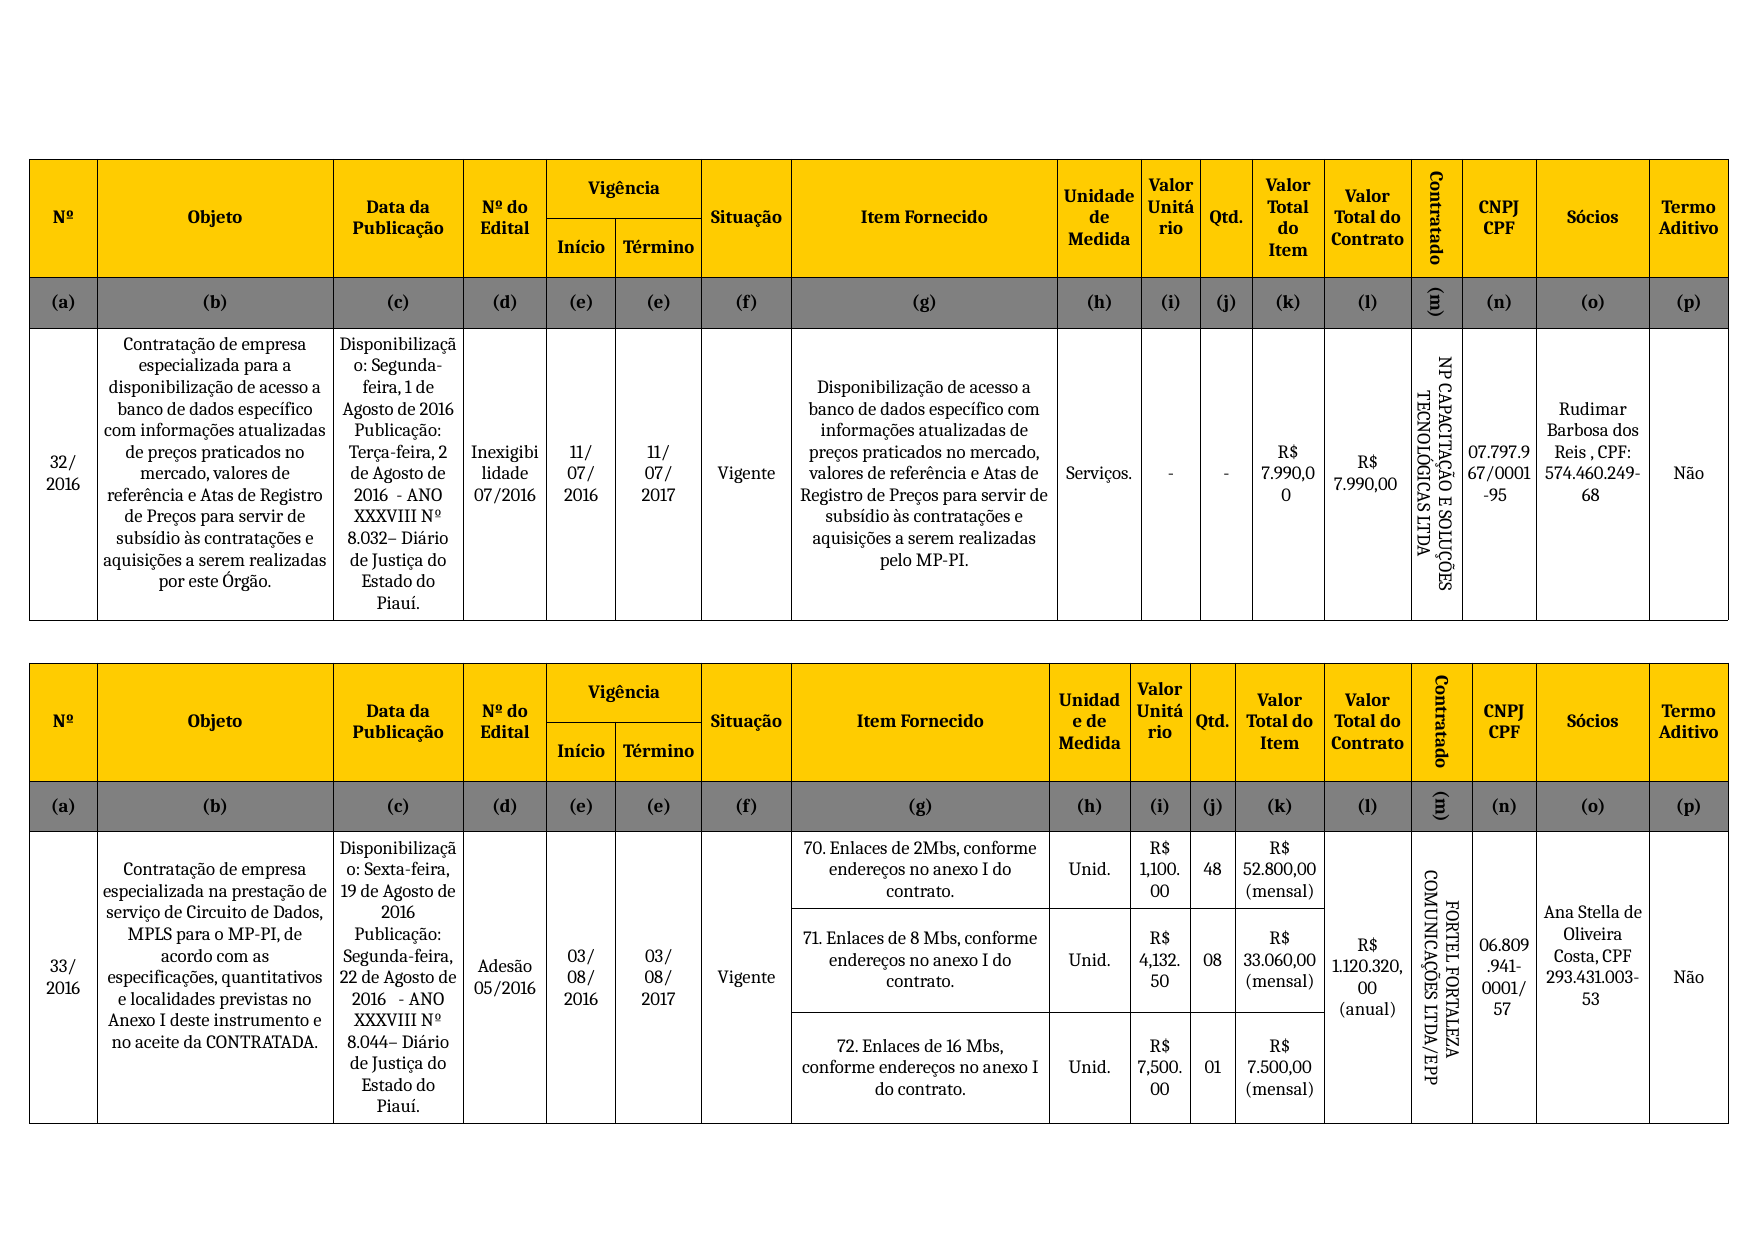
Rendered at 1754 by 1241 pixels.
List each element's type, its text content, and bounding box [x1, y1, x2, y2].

table_header Valor Unitário [1131, 664, 1190, 781]
table_cell 03/ 08/ 2016 [547, 832, 615, 1123]
table_header Valor Total do Item [1236, 664, 1324, 781]
table_cell Unid. [1050, 832, 1130, 908]
table_cell Contratação de empresa especializada para a disponibilização de acesso a banco de dados específico com informações atualizadas de preços praticados no mercado, valores de referência e Atas de Registro de Preços para servir de subsídio às contratações e aquisições a serem realizadas por este Órgão. [98, 329, 333, 619]
table_header Situação [702, 664, 791, 781]
table_cell (e) [547, 782, 615, 831]
table_cell R$ 7.990,00 [1253, 329, 1324, 619]
table_cell Disponibilização de acesso a banco de dados específico com informações atualizadas de preços praticados no mercado, valores de referência e Atas de Registro de Preços para servir de subsídio às contratações e aquisições a serem realizadas pelo MP-PI. [792, 329, 1057, 619]
table_cell FORTEL FORTALEZA COMUNICAÇÕES LTDA/EPP [1412, 832, 1472, 1123]
table_cell 33/ 2016 [30, 832, 97, 1123]
table_cell Adesão 05/2016 [464, 832, 546, 1123]
table_header Unidade de Medida [1058, 160, 1141, 277]
table_cell 08 [1191, 909, 1235, 1012]
table_cell 72. Enlaces de 16 Mbs, conforme endereços no anexo I do contrato. [792, 1013, 1049, 1123]
table_header Objeto [98, 160, 333, 277]
table_header Nº [30, 160, 97, 277]
table_header CNPJ CPF [1473, 664, 1536, 781]
table_cell Unid. [1050, 1013, 1130, 1123]
table_cell (e) [616, 782, 701, 831]
table_cell Término [616, 723, 701, 781]
table_cell (d) [464, 782, 546, 831]
table_cell (f) [702, 782, 791, 831]
table_header Contratado [1412, 664, 1472, 781]
table_cell R$ 7.990,00 [1325, 329, 1411, 619]
table_header Valor Total do Contrato [1325, 664, 1411, 781]
table_cell (i) [1131, 782, 1190, 831]
table_cell (k) [1253, 278, 1324, 328]
table_cell (c) [334, 782, 463, 831]
table_cell Início [547, 723, 615, 781]
table_cell 32/ 2016 [30, 329, 97, 619]
table_cell (p) [1650, 278, 1728, 328]
table_cell R$ 1.120.320,00 (anual) [1325, 832, 1411, 1123]
table_header Sócios [1537, 160, 1649, 277]
table_cell 06.809.941-0001/57 [1473, 832, 1536, 1123]
table_header Nº do Edital [464, 160, 546, 277]
table_header Objeto [98, 664, 333, 781]
table_cell Unid. [1050, 909, 1130, 1012]
table_cell (j) [1201, 278, 1252, 328]
table_cell 48 [1191, 832, 1235, 908]
table_cell (n) [1463, 278, 1536, 328]
table_cell (g) [792, 278, 1057, 328]
table_cell Disponibilização: Segunda-feira, 1 de Agosto de 2016 Publicação: Terça-feira, 2 de Agosto de 2016 - ANO XXXVIII Nº 8.032– Diário de Justiça do Estado do Piauí. [334, 329, 463, 619]
table_cell R$ 52.800,00 (mensal) [1236, 832, 1324, 908]
table_cell Término [616, 219, 701, 277]
table_header Data da Publicação [334, 664, 463, 781]
table_cell Não [1650, 329, 1728, 619]
table_cell - [1142, 329, 1200, 619]
table_header Vigência [547, 664, 701, 722]
table_header Valor Unitário [1142, 160, 1200, 277]
table_cell 03/ 08/ 2017 [616, 832, 701, 1123]
table_header Sócios [1537, 664, 1649, 781]
table_cell Vigente [702, 329, 791, 619]
table_cell (e) [547, 278, 615, 328]
table_cell Disponibilização: Sexta-feira, 19 de Agosto de 2016 Publicação: Segunda-feira, 22 de Agosto de 2016 - ANO XXXVIII Nº 8.044– Diário de Justiça do Estado do Piauí. [334, 832, 463, 1123]
table_cell Inexigibilidade 07/2016 [464, 329, 546, 619]
table_cell (b) [98, 782, 333, 831]
table_cell 01 [1191, 1013, 1235, 1123]
table_header Valor Total do Item [1253, 160, 1324, 277]
table_cell (g) [792, 782, 1049, 831]
table_cell Vigente [702, 832, 791, 1123]
table_cell (c) [334, 278, 463, 328]
table_cell (h) [1058, 278, 1141, 328]
table_header Nº do Edital [464, 664, 546, 781]
table_cell (m) [1412, 782, 1472, 831]
table_cell 70. Enlaces de 2Mbs, conforme endereços no anexo I do contrato. [792, 832, 1049, 908]
table_header Situação [702, 160, 791, 277]
table_header Valor Total do Contrato [1325, 160, 1411, 277]
table_cell 11/ 07/ 2016 [547, 329, 615, 619]
table_cell R$ 33.060,00 (mensal) [1236, 909, 1324, 1012]
table_cell 07.797.967/0001-95 [1463, 329, 1536, 619]
table_header Data da Publicação [334, 160, 463, 277]
table_cell 11/ 07/ 2017 [616, 329, 701, 619]
table_header Qtd. [1191, 664, 1235, 781]
table_cell (m) [1412, 278, 1462, 328]
table_cell (d) [464, 278, 546, 328]
table_header Vigência [547, 160, 701, 218]
table_cell Ana Stella de Oliveira Costa, CPF 293.431.003-53 [1537, 832, 1649, 1123]
table_cell Início [547, 219, 615, 277]
table_cell NP CAPACITAÇÃO E SOLUÇÕES TECNOLÓGICAS LTDA [1412, 329, 1462, 619]
table_cell (a) [30, 278, 97, 328]
table_cell (e) [616, 278, 701, 328]
table_cell Não [1650, 832, 1728, 1123]
table_cell Serviços. [1058, 329, 1141, 619]
table_cell R$ 7.500,00 [1131, 1013, 1190, 1123]
table_cell (o) [1537, 278, 1649, 328]
table_cell (a) [30, 782, 97, 831]
table_cell (l) [1325, 278, 1411, 328]
table_cell (l) [1325, 782, 1411, 831]
table_cell (n) [1473, 782, 1536, 831]
table_cell R$ 4.132,50 [1131, 909, 1190, 1012]
table_header Unidade de Medida [1050, 664, 1130, 781]
table_cell (h) [1050, 782, 1130, 831]
table_cell Rudimar Barbosa dos Reis , CPF: 574.460.249-68 [1537, 329, 1649, 619]
table_cell (b) [98, 278, 333, 328]
table_cell (k) [1236, 782, 1324, 831]
table_header Item Fornecido [792, 664, 1049, 781]
table_header Nº [30, 664, 97, 781]
table_header Termo Aditivo [1650, 160, 1728, 277]
table_cell R$ 1.100,00 [1131, 832, 1190, 908]
table_cell (p) [1650, 782, 1728, 831]
table_cell R$ 7.500,00 (mensal) [1236, 1013, 1324, 1123]
table_header Qtd. [1201, 160, 1252, 277]
table_cell Contratação de empresa especializada na prestação de serviço de Circuito de Dados, MPLS para o MP-PI, de acordo com as especificações, quantitativos e localidades previstas no Anexo I deste instrumento e no aceite da CONTRATADA. [98, 832, 333, 1123]
table_cell (f) [702, 278, 791, 328]
table_header Item Fornecido [792, 160, 1057, 277]
table_cell (i) [1142, 278, 1200, 328]
table_header Termo Aditivo [1650, 664, 1728, 781]
table_cell (j) [1191, 782, 1235, 831]
table_cell (o) [1537, 782, 1649, 831]
table_header CNPJ CPF [1463, 160, 1536, 277]
table_cell - [1201, 329, 1252, 619]
table_header Contratado [1412, 160, 1462, 277]
table_cell 71. Enlaces de 8 Mbs, conforme endereços no anexo I do contrato. [792, 909, 1049, 1012]
